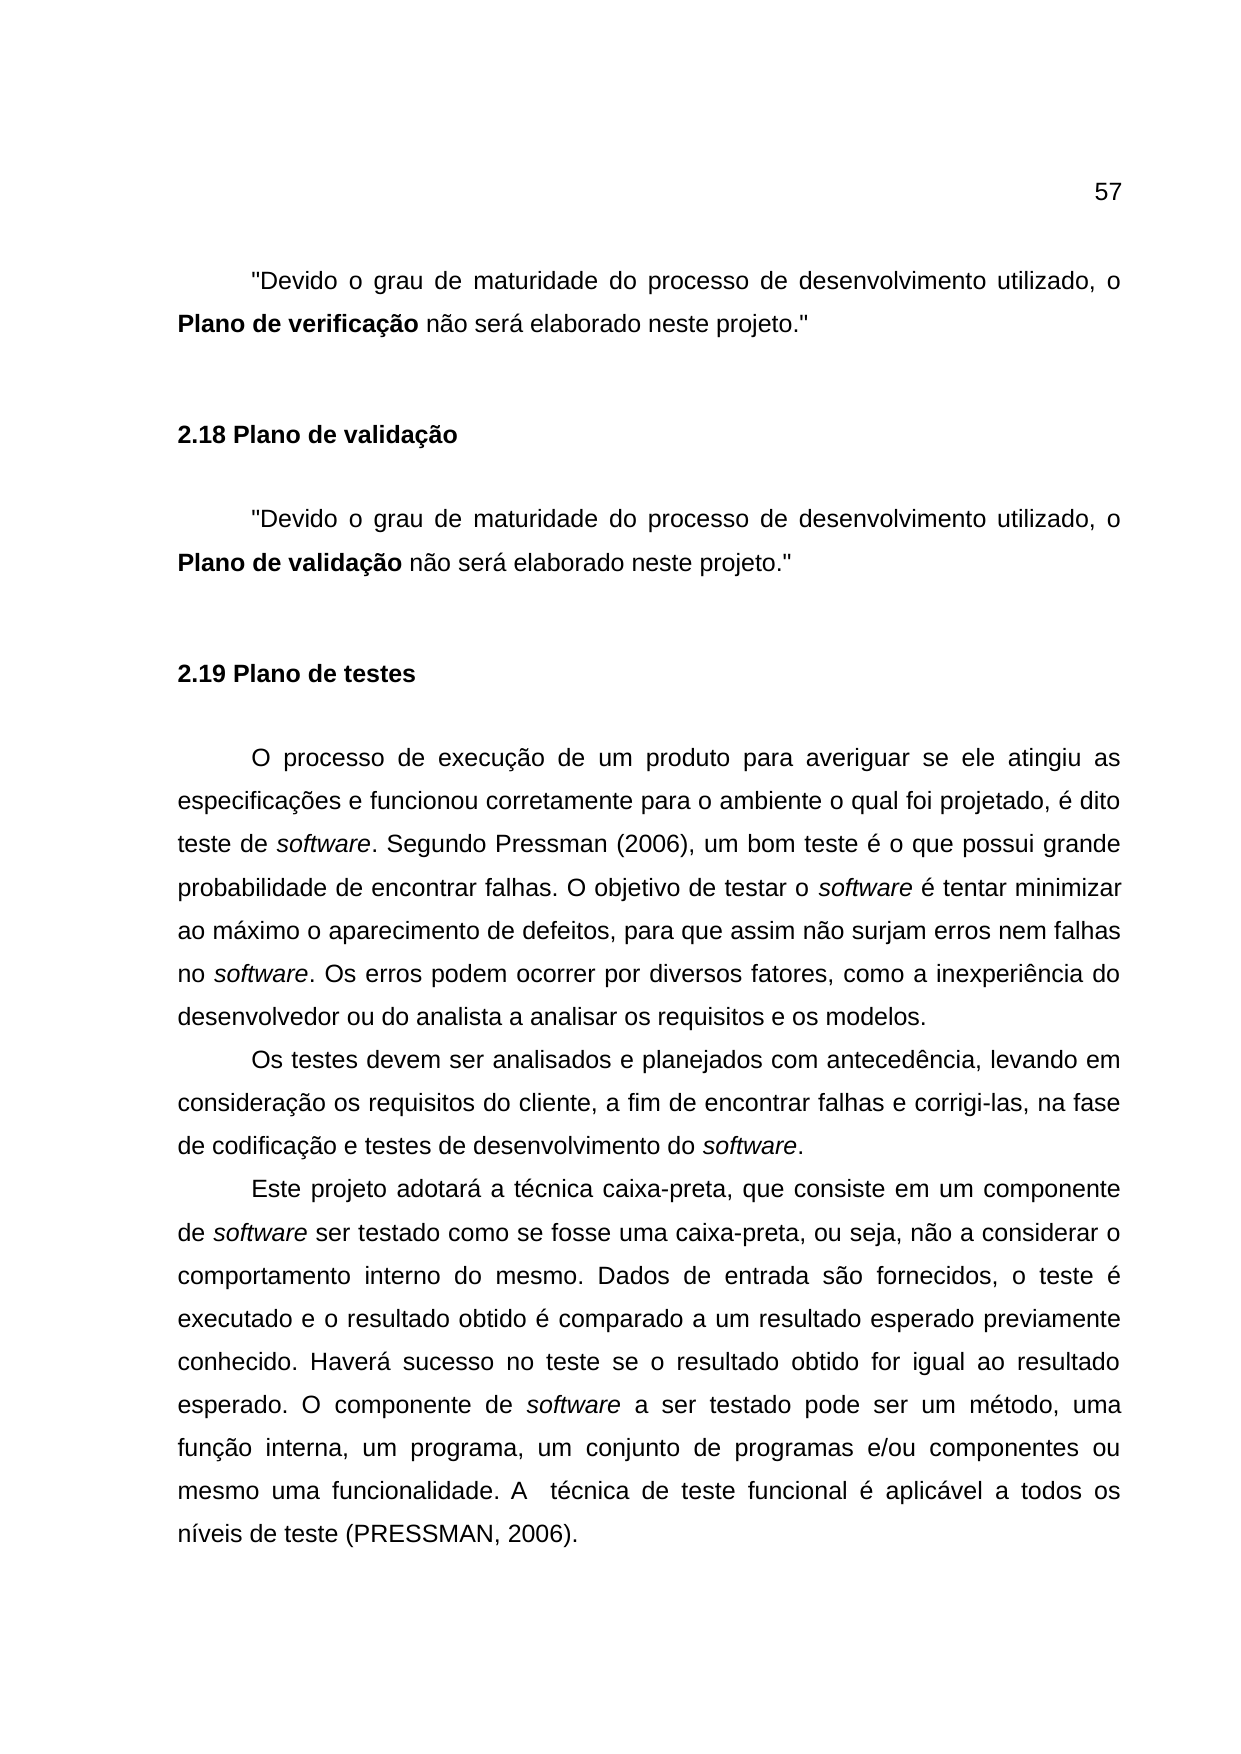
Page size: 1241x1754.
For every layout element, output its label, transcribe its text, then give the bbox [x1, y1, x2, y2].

text "Devido o grau de maturidade do processo de desenvolvimento utilizado, o Plano de verificação não será elaborado neste projeto." [177, 266, 1122, 338]
subtitle 2.18 Plano de validação [177, 420, 1122, 449]
text O processo de execução de um produto para averiguar se ele atingiu as especificações e funcionou corretamente para o ambiente o qual foi projetado, é dito teste de software. Segundo Pressman (2006), um bom teste é o que possui grande probabilidade de encontrar falhas. O objetivo de testar o software é tentar minimizar ao máximo o aparecimento de defeitos, para que assim não surjam erros nem falhas no software. Os erros podem ocorrer por diversos fatores, como a inexperiência do desenvolvedor ou do analista a analisar os requisitos e os modelos. [177, 743, 1122, 1031]
text Os testes devem ser analisados e planejados com antecedência, levando em consideração os requisitos do cliente, a fim de encontrar falhas e corrigi-las, na fase de codificação e testes de desenvolvimento do software. [177, 1045, 1122, 1160]
text Este projeto adotará a técnica caixa-preta, que consiste em um componente de software ser testado como se fosse uma caixa-preta, ou seja, não a considerar o comportamento interno do mesmo. Dados de entrada são fornecidos, o teste é executado e o resultado obtido é comparado a um resultado esperado previamente conhecido. Haverá sucesso no teste se o resultado obtido for igual ao resultado esperado. O componente de software a ser testado pode ser um método, uma função interna, um programa, um conjunto de programas e/ou componentes ou mesmo uma funcionalidade. A técnica de teste funcional é aplicável a todos os níveis de teste (PRESSMAN, 2006). [177, 1174, 1122, 1548]
subtitle 2.19 Plano de testes [177, 659, 1122, 688]
text "Devido o grau de maturidade do processo de desenvolvimento utilizado, o Plano de validação não será elaborado neste projeto." [177, 504, 1122, 576]
